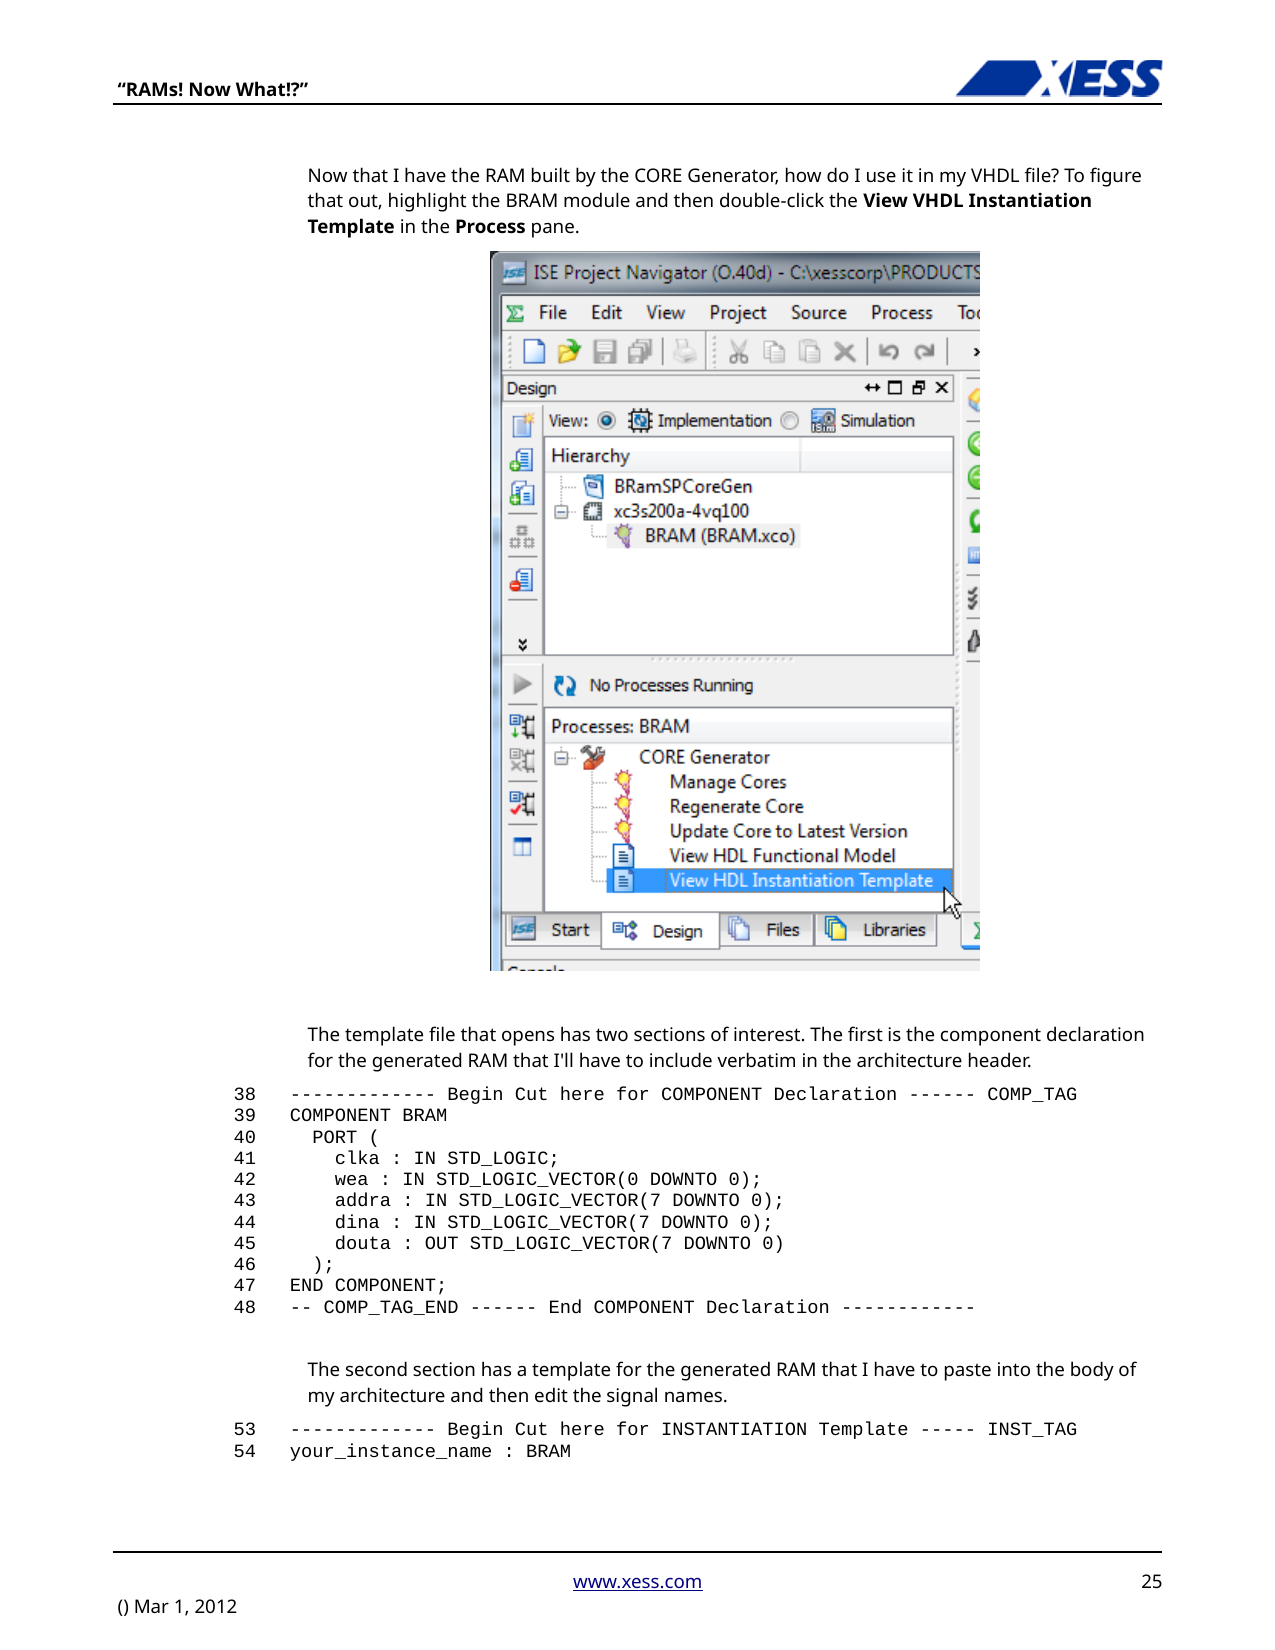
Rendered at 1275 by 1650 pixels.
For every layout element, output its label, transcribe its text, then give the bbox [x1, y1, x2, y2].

list douta : OUT STD_LOGIC_VECTOR(7 DOWNTO 0) [289, 1234, 1162, 1255]
list COMPONENT BRAM [289, 1106, 1162, 1127]
text Now that I have the RAM built by the CORE Generator, how do I use it in my VHDL file? To figure that out, highlight the BRAM module and then double-click the View VHDL Instantiation Template in the Process pane. [307, 162, 1162, 238]
list wea : IN STD_LOGIC_VECTOR(0 DOWNTO 0); [289, 1170, 1162, 1191]
list ); [289, 1255, 1162, 1276]
list -- COMP_TAG_END ------ End COMPONENT Declaration ------------ [289, 1297, 1162, 1319]
list your_instance_name : BRAM [289, 1441, 1162, 1463]
list PORT ( [289, 1127, 1162, 1149]
list ------------- Begin Cut here for COMPONENT Declaration ------ COMP_TAG [289, 1085, 1162, 1106]
list clka : IN STD_LOGIC; [289, 1149, 1162, 1170]
list END COMPONENT; [289, 1276, 1162, 1297]
list addra : IN STD_LOGIC_VECTOR(7 DOWNTO 0); [289, 1191, 1162, 1212]
text The template file that opens has two sections of interest. The first is the component declaration for the generated RAM that I'll have to include verbatim in the architecture header. [307, 1021, 1162, 1072]
list dina : IN STD_LOGIC_VECTOR(7 DOWNTO 0); [289, 1212, 1162, 1234]
list ------------- Begin Cut here for INSTANTIATION Template ----- INST_TAG [289, 1420, 1162, 1441]
text The second section has a template for the generated RAM that I have to paste into the body of my architecture and then edit the signal names. [307, 1357, 1162, 1408]
picture [955, 60, 1163, 97]
